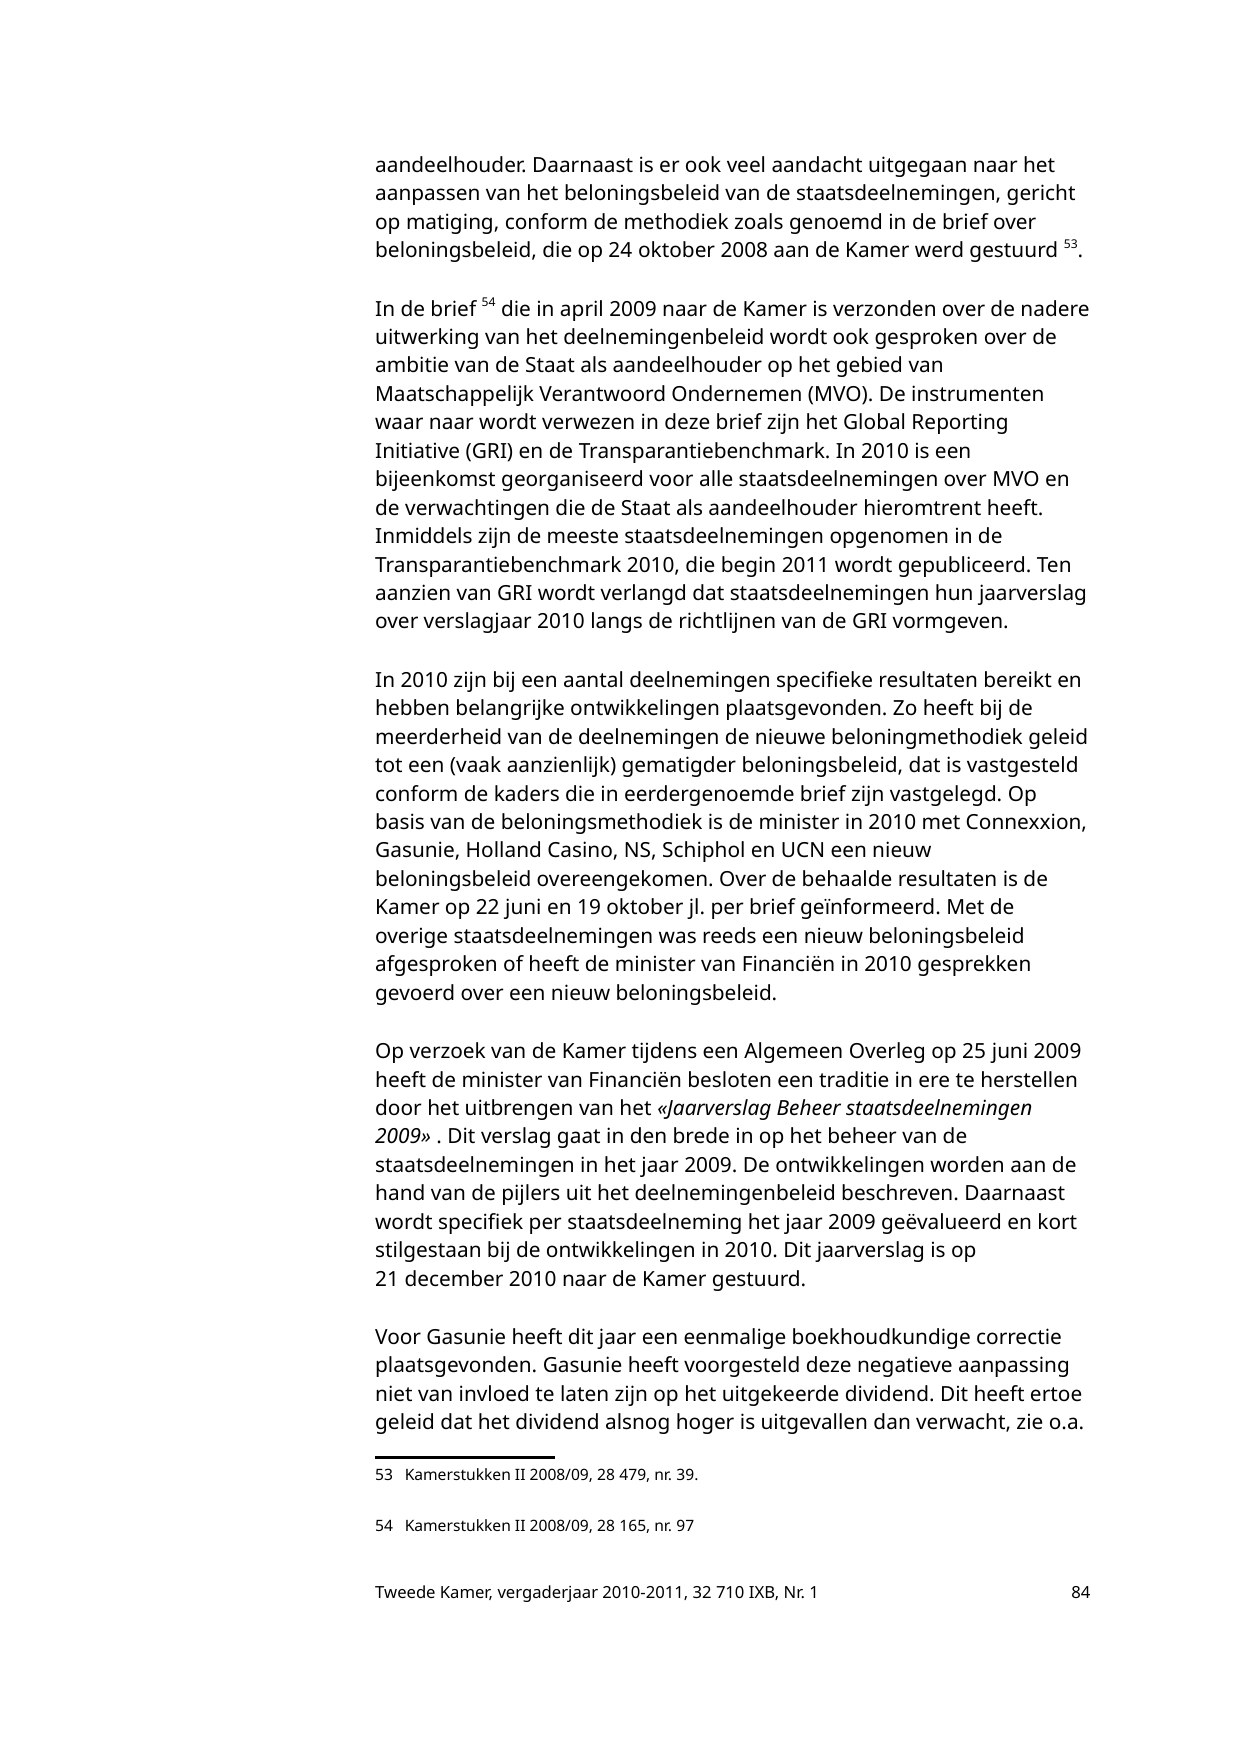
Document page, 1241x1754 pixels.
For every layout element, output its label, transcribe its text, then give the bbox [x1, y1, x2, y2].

text In de brief die in april 2009 naar de Kamer is verzonden over de nadere uitwerking van het deelnemingenbeleid wordt ook gesproken over de ambitie van de Staat als aandeelhouder op het gebied van Maatschappelijk Verantwoord Ondernemen (MVO). De instrumenten waar naar wordt verwezen in deze brief zijn het Global Reporting Initiative (GRI) en de Transparantiebenchmark. In 2010 is een bijeenkomst georganiseerd voor alle staatsdeelnemingen over MVO en de verwachtingen die de Staat als aandeelhouder hieromtrent heeft. Inmiddels zijn de meeste staatsdeelnemingen opgenomen in de Transparantiebenchmark 2010, die begin 2011 wordt gepubliceerd. Ten aanzien van GRI wordt verlangd dat staatsdeelnemingen hun jaarverslag over verslagjaar 2010 langs de richtlijnen van de GRI vormgeven. [375, 294, 1090, 635]
text Kamerstukken II 2008/09, 28 165, nr. 97 [375, 1508, 1090, 1536]
text In 2010 zijn bij een aantal deelnemingen specifieke resultaten bereikt en hebben belangrijke ontwikkelingen plaatsgevonden. Zo heeft bij de meerderheid van de deelnemingen de nieuwe beloningmethodiek geleid tot een (vaak aanzienlijk) gematigder beloningsbeleid, dat is vastgesteld conform de kaders die in eerdergenoemde brief zijn vastgelegd. Op basis van de beloningsmethodiek is de minister in 2010 met Connexxion, Gasunie, Holland Casino, NS, Schiphol en UCN een nieuw beloningsbeleid overeengekomen. Over de behaalde resultaten is de Kamer op 22 juni en 19 oktober jl. per brief geïnformeerd. Met de overige staatsdeelnemingen was reeds een nieuw beloningsbeleid afgesproken of heeft de minister van Financiën in 2010 gesprekken gevoerd over een nieuw beloningsbeleid. [375, 665, 1090, 1006]
text Kamerstukken II 2008/09, 28 479, nr. 39. [375, 1449, 1090, 1478]
text aandeelhouder. Daarnaast is er ook veel aandacht uitgegaan naar het aanpassen van het beloningsbeleid van de staatsdeelnemingen, gericht op matiging, conform de methodiek zoals genoemd in de brief over beloningsbeleid, die op 24 oktober 2008 aan de Kamer werd gestuurd . [375, 150, 1090, 264]
text Voor Gasunie heeft dit jaar een eenmalige boekhoudkundige correctie plaatsgevonden. Gasunie heeft voorgesteld deze negatieve aanpassing niet van invloed te laten zijn op het uitgekeerde dividend. Dit heeft ertoe geleid dat het dividend alsnog hoger is uitgevallen dan verwacht, zie o.a. [375, 1322, 1090, 1436]
text Op verzoek van de Kamer tijdens een Algemeen Overleg op 25 juni 2009 heeft de minister van Financiën besloten een traditie in ere te herstellen door het uitbrengen van het «Jaarverslag Beheer staatsdeelnemingen 2009» . Dit verslag gaat in den brede in op het beheer van de staatsdeelnemingen in het jaar 2009. De ontwikkelingen worden aan de hand van de pijlers uit het deelnemingenbeleid beschreven. Daarnaast wordt specifiek per staatsdeelneming het jaar 2009 geëvalueerd en kort stilgestaan bij de ontwikkelingen in 2010. Dit jaarverslag is op 21 december 2010 naar de Kamer gestuurd. [375, 1036, 1090, 1292]
